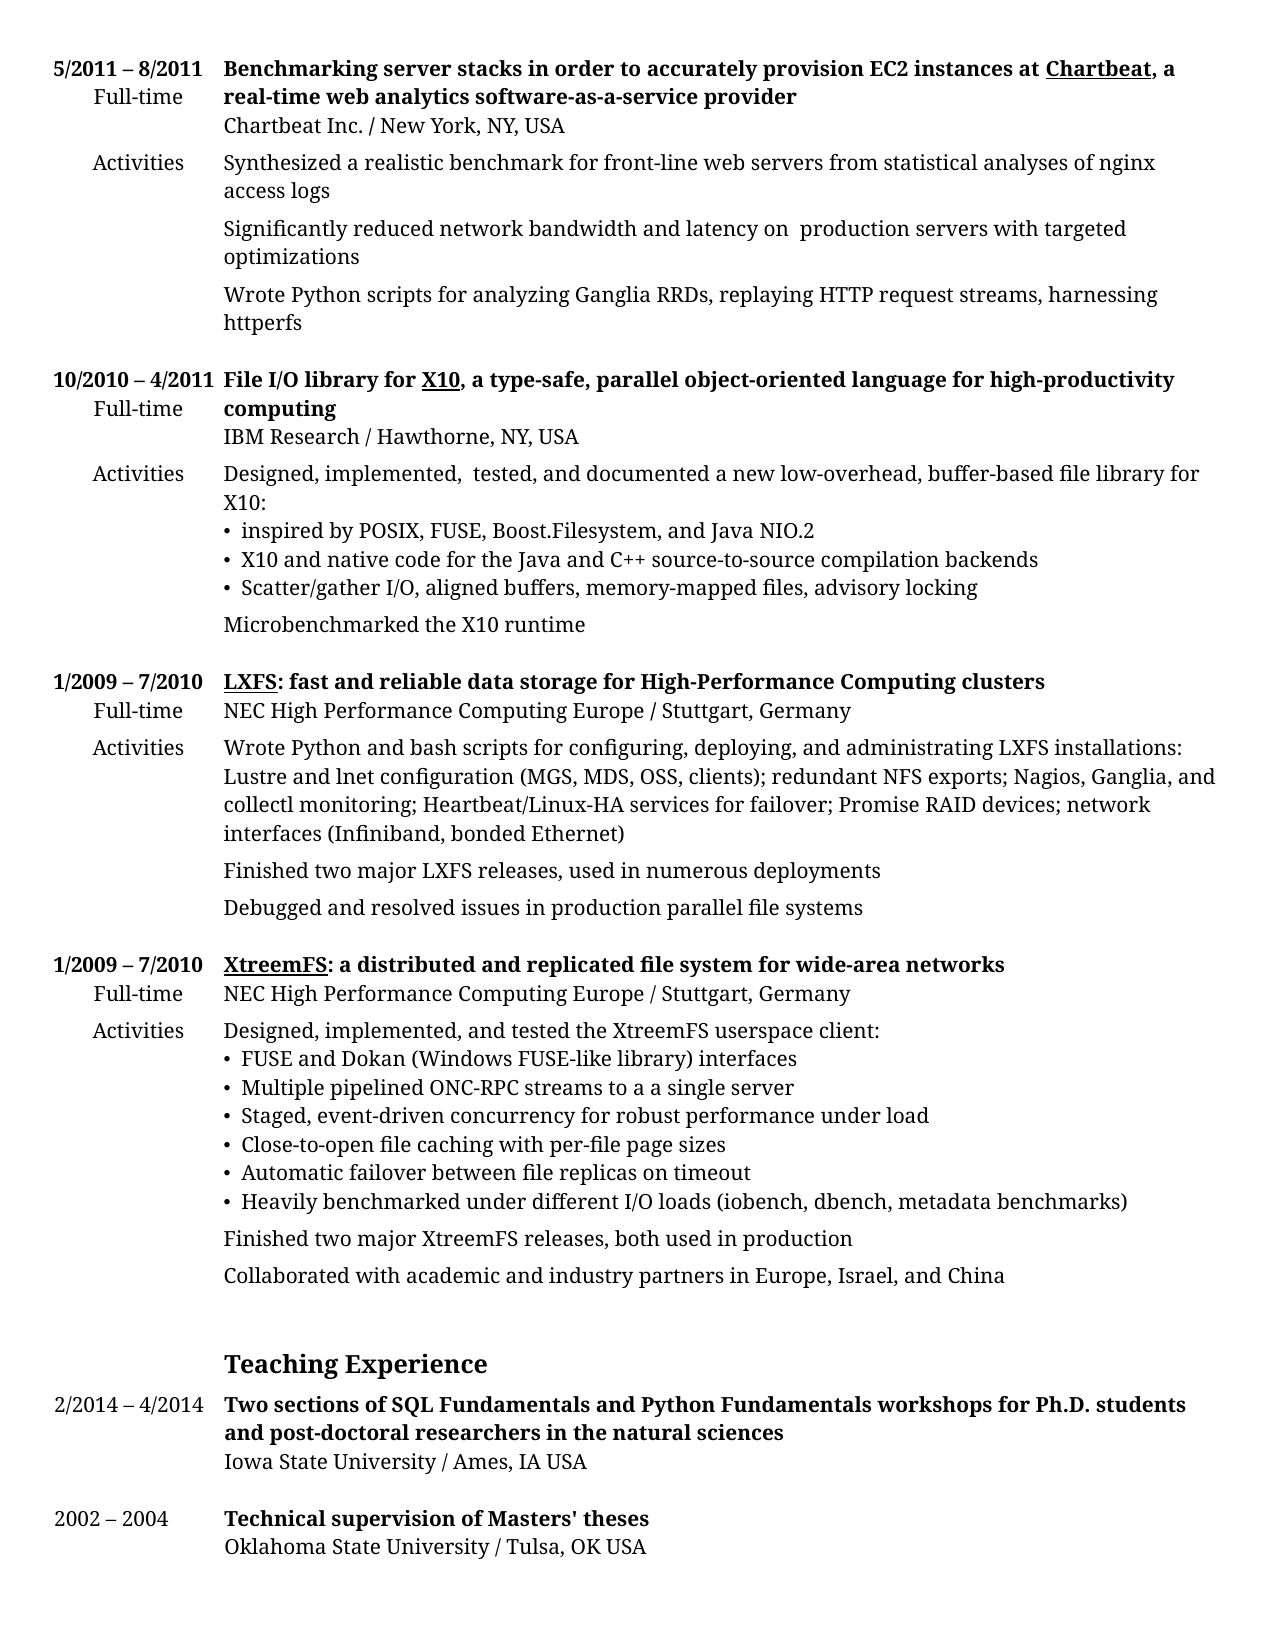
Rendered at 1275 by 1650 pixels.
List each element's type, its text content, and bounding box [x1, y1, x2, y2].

table_cell [224, 1561, 1221, 1589]
table_cell [223, 639, 1221, 667]
table_cell [224, 1475, 1221, 1504]
table_header Teaching Experience [224, 1347, 1221, 1390]
table_cell 2002 – 2004 [54, 1504, 224, 1561]
table_cell [223, 337, 1221, 365]
table_cell Designed, implemented, tested, and documented a new low-overhead, buffer-based file library for X10: inspired by POSIX, FUSE, Boost.Filesystem, and Java NIO.2 X10 and native code for the Java and C++ source-to-source compilation backends Scatter/gather I/O, aligned buffers, memory-mapped files, advisory locking Microbenchmarked the X10 runtime [223, 460, 1221, 639]
table_cell [223, 922, 1221, 950]
table_cell Designed, implemented, and tested the XtreemFS userspace client: FUSE and Dokan (Windows FUSE-like library) interfaces Multiple pipelined ONC-RPC streams to a a single server Staged, event-driven concurrency for robust performance under load Close-to-open file caching with per-file page sizes Automatic failover between file replicas on timeout Heavily benchmarked under different I/O loads (iobench, dbench, metadata benchmarks) Finished two major XtreemFS releases, both used in production Collaborated with academic and industry partners in Europe, Israel, and China [223, 1016, 1221, 1290]
table_cell Activities [53, 1016, 223, 1290]
table_cell Benchmarking server stacks in order to accurately provision EC2 instances at Chartbeat, a real-time web analytics software-as-a-service provider Chartbeat Inc. / New York, NY, USA [223, 54, 1221, 148]
table_cell 2/2014 – 4/2014 [54, 1390, 224, 1475]
table_cell Activities [53, 148, 223, 337]
table_cell 1/2009 – 7/2010 Full-time [53, 950, 223, 1016]
table_cell Activities [53, 733, 223, 922]
table_cell [53, 337, 223, 365]
table_cell Two sections of SQL Fundamentals and Python Fundamentals workshops for Ph.D. students and post-doctoral researchers in the natural sciences Iowa State University / Ames, IA USA [224, 1390, 1221, 1475]
table_cell 5/2011 – 8/2011 Full-time [53, 54, 223, 148]
table_cell [53, 639, 223, 667]
table_cell LXFS: fast and reliable data storage for High-Performance Computing clusters NEC High Performance Computing Europe / Stuttgart, Germany [223, 668, 1221, 733]
table_cell [54, 1475, 224, 1504]
table_cell Wrote Python and bash scripts for configuring, deploying, and administrating LXFS installations: Lustre and lnet configuration (MGS, MDS, OSS, clients); redundant NFS exports; Nagios, Ganglia, and collectl monitoring; Heartbeat/Linux-HA services for failover; Promise RAID devices; network interfaces (Infiniband, bonded Ethernet) Finished two major LXFS releases, used in numerous deployments Debugged and resolved issues in production parallel file systems [223, 733, 1221, 922]
table_cell [54, 1561, 224, 1589]
table_header [54, 1347, 224, 1390]
table_cell File I/O library for X10, a type-safe, parallel object-oriented language for high-productivity computing IBM Research / Hawthorne, NY, USA [223, 365, 1221, 459]
table_cell 10/2010 – 4/2011 Full-time [53, 365, 223, 459]
table_cell Technical supervision of Masters' theses Oklahoma State University / Tulsa, OK USA [224, 1504, 1221, 1561]
table_cell Activities [53, 460, 223, 639]
table_cell 1/2009 – 7/2010 Full-time [53, 668, 223, 733]
table_cell [53, 922, 223, 950]
table_cell XtreemFS: a distributed and replicated file system for wide-area networks NEC High Performance Computing Europe / Stuttgart, Germany [223, 950, 1221, 1016]
table_cell Synthesized a realistic benchmark for front-line web servers from statistical analyses of nginx access logs Significantly reduced network bandwidth and latency on production servers with targeted optimizations Wrote Python scripts for analyzing Ganglia RRDs, replaying HTTP request streams, harnessing httperfs [223, 148, 1221, 337]
